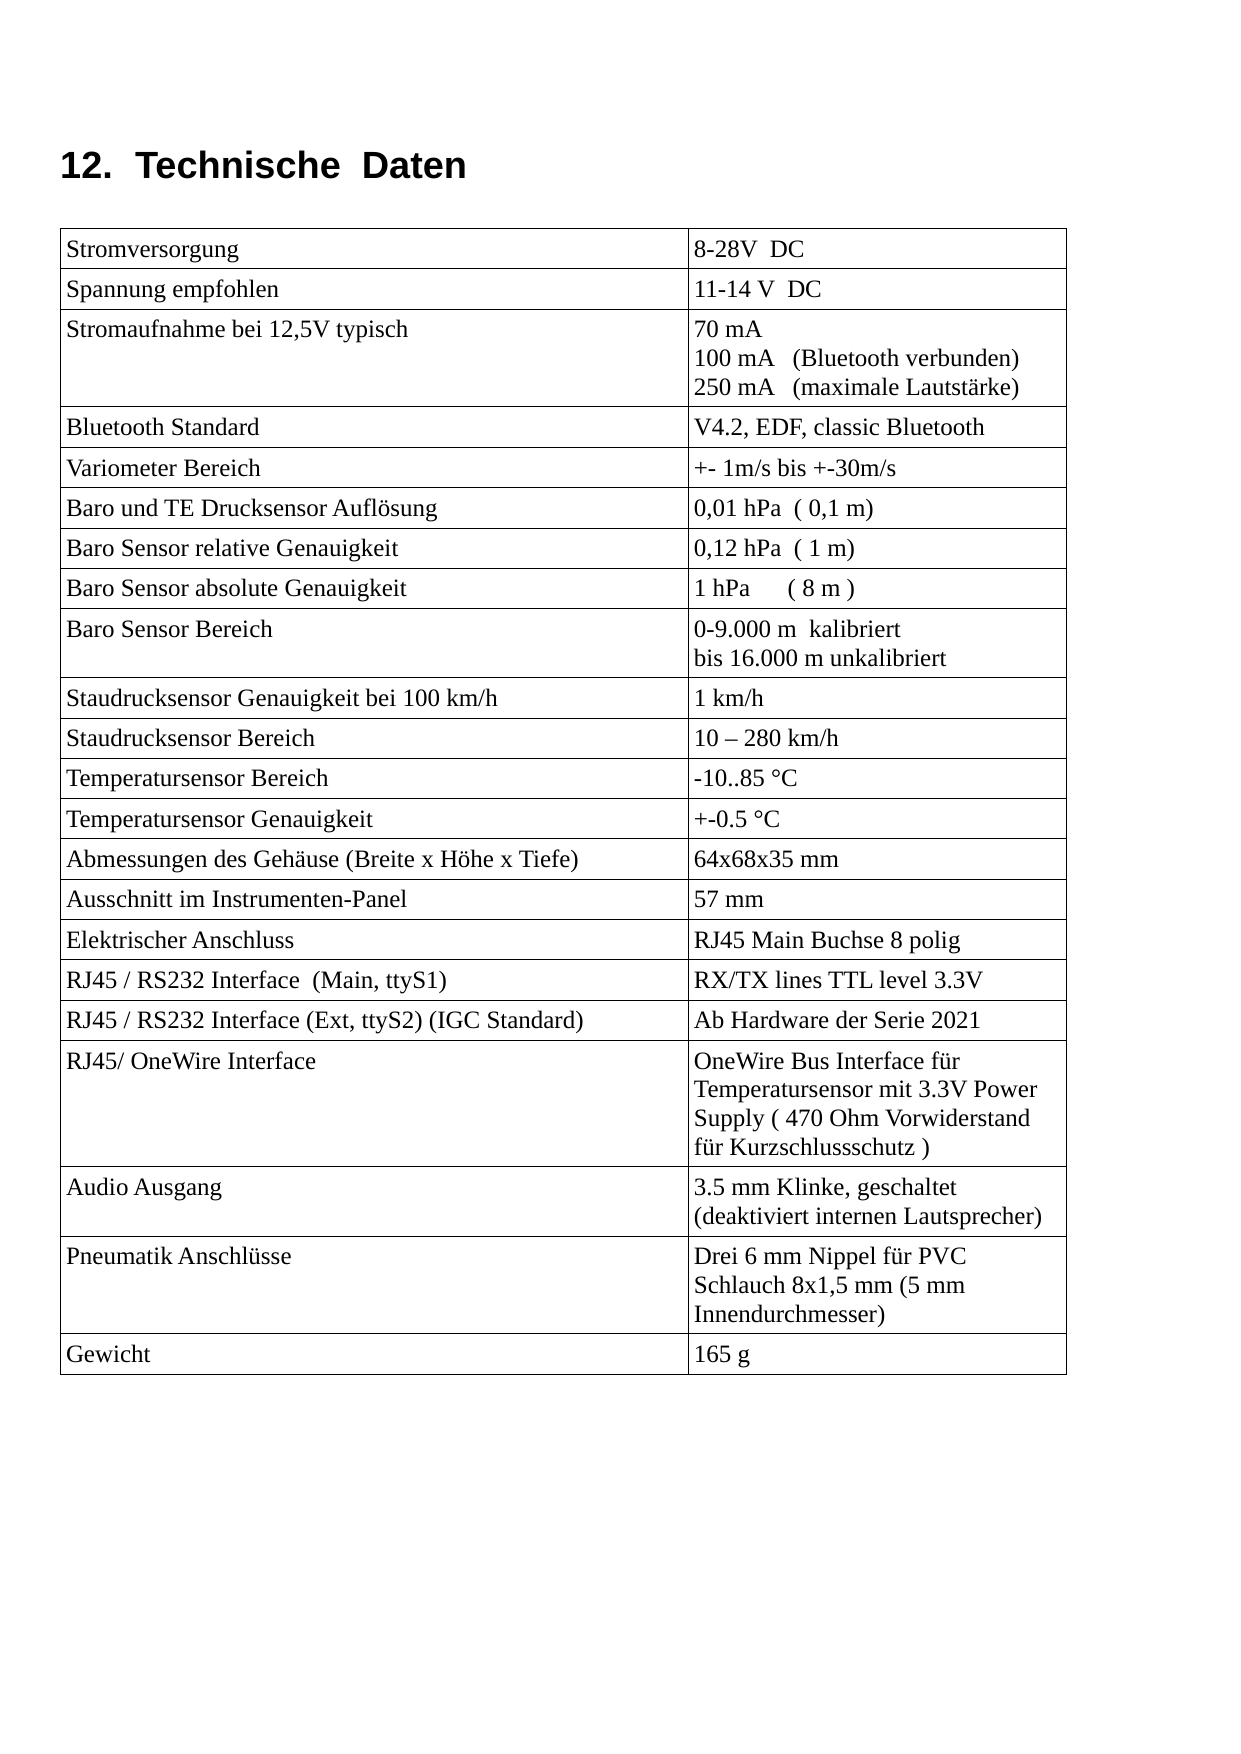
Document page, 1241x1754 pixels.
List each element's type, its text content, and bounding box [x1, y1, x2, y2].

table_cell Baro Sensor absolute Genauigkeit [61, 569, 688, 608]
table_cell 3.5 mm Klinke, geschaltet (deaktiviert internen Lautsprecher) [689, 1167, 1066, 1236]
subtitle Technische Daten [60, 143, 1207, 187]
table_cell Baro Sensor relative Genauigkeit [61, 529, 688, 568]
table_cell 10 – 280 km/h [689, 719, 1066, 758]
table_cell Drei 6 mm Nippel für PVC Schlauch 8x1,5 mm (5 mm Innendurchmesser) [689, 1237, 1066, 1333]
table_cell Gewicht [61, 1334, 688, 1374]
table_cell Temperatursensor Bereich [61, 759, 688, 798]
table_cell Baro Sensor Bereich [61, 609, 688, 677]
table_cell 57 mm [689, 880, 1066, 919]
table_cell Abmessungen des Gehäuse (Breite x Höhe x Tiefe) [61, 839, 688, 879]
table_cell 64x68x35 mm [689, 839, 1066, 879]
table_cell Ab Hardware der Serie 2021 [689, 1001, 1066, 1040]
table_cell 1 hPa ( 8 m ) [689, 569, 1066, 608]
table_cell 70 mA 100 mA (Bluetooth verbunden) 250 mA (maximale Lautstärke) [689, 310, 1066, 406]
table_cell V4.2, EDF, classic Bluetooth [689, 407, 1066, 447]
table_cell Variometer Bereich [61, 448, 688, 487]
table_cell Staudrucksensor Genauigkeit bei 100 km/h [61, 678, 688, 717]
table_cell 165 g [689, 1334, 1066, 1374]
table_cell Temperatursensor Genauigkeit [61, 799, 688, 838]
table_cell Audio Ausgang [61, 1167, 688, 1236]
table_cell Staudrucksensor Bereich [61, 719, 688, 758]
table_cell +-0.5 °C [689, 799, 1066, 838]
table_cell 11-14 V DC [689, 269, 1066, 309]
table_header 8-28V DC [689, 229, 1066, 268]
table_cell Baro und TE Drucksensor Auflösung [61, 488, 688, 527]
table_cell +- 1m/s bis +-30m/s [689, 448, 1066, 487]
table_cell RX/TX lines TTL level 3.3V [689, 960, 1066, 999]
table_cell RJ45 / RS232 Interface (Ext, ttyS2) (IGC Standard) [61, 1001, 688, 1040]
table_cell OneWire Bus Interface für Temperatursensor mit 3.3V Power Supply ( 470 Ohm Vorwiderstand für Kurzschlussschutz ) [689, 1041, 1066, 1166]
table_cell 0,01 hPa ( 0,1 m) [689, 488, 1066, 527]
table_cell Pneumatik Anschlüsse [61, 1237, 688, 1333]
table_cell Stromaufnahme bei 12,5V typisch [61, 310, 688, 406]
table_cell RJ45 / RS232 Interface (Main, ttyS1) [61, 960, 688, 999]
table_cell -10..85 °C [689, 759, 1066, 798]
table_cell Spannung empfohlen [61, 269, 688, 309]
table_header Stromversorgung [61, 229, 688, 268]
table_cell RJ45 Main Buchse 8 polig [689, 920, 1066, 959]
table_cell 1 km/h [689, 678, 1066, 717]
table_cell RJ45/ OneWire Interface [61, 1041, 688, 1166]
table_cell Bluetooth Standard [61, 407, 688, 447]
table_cell 0,12 hPa ( 1 m) [689, 529, 1066, 568]
table_cell 0-9.000 m kalibriert bis 16.000 m unkalibriert [689, 609, 1066, 677]
table_cell Ausschnitt im Instrumenten-Panel [61, 880, 688, 919]
table_cell Elektrischer Anschluss [61, 920, 688, 959]
